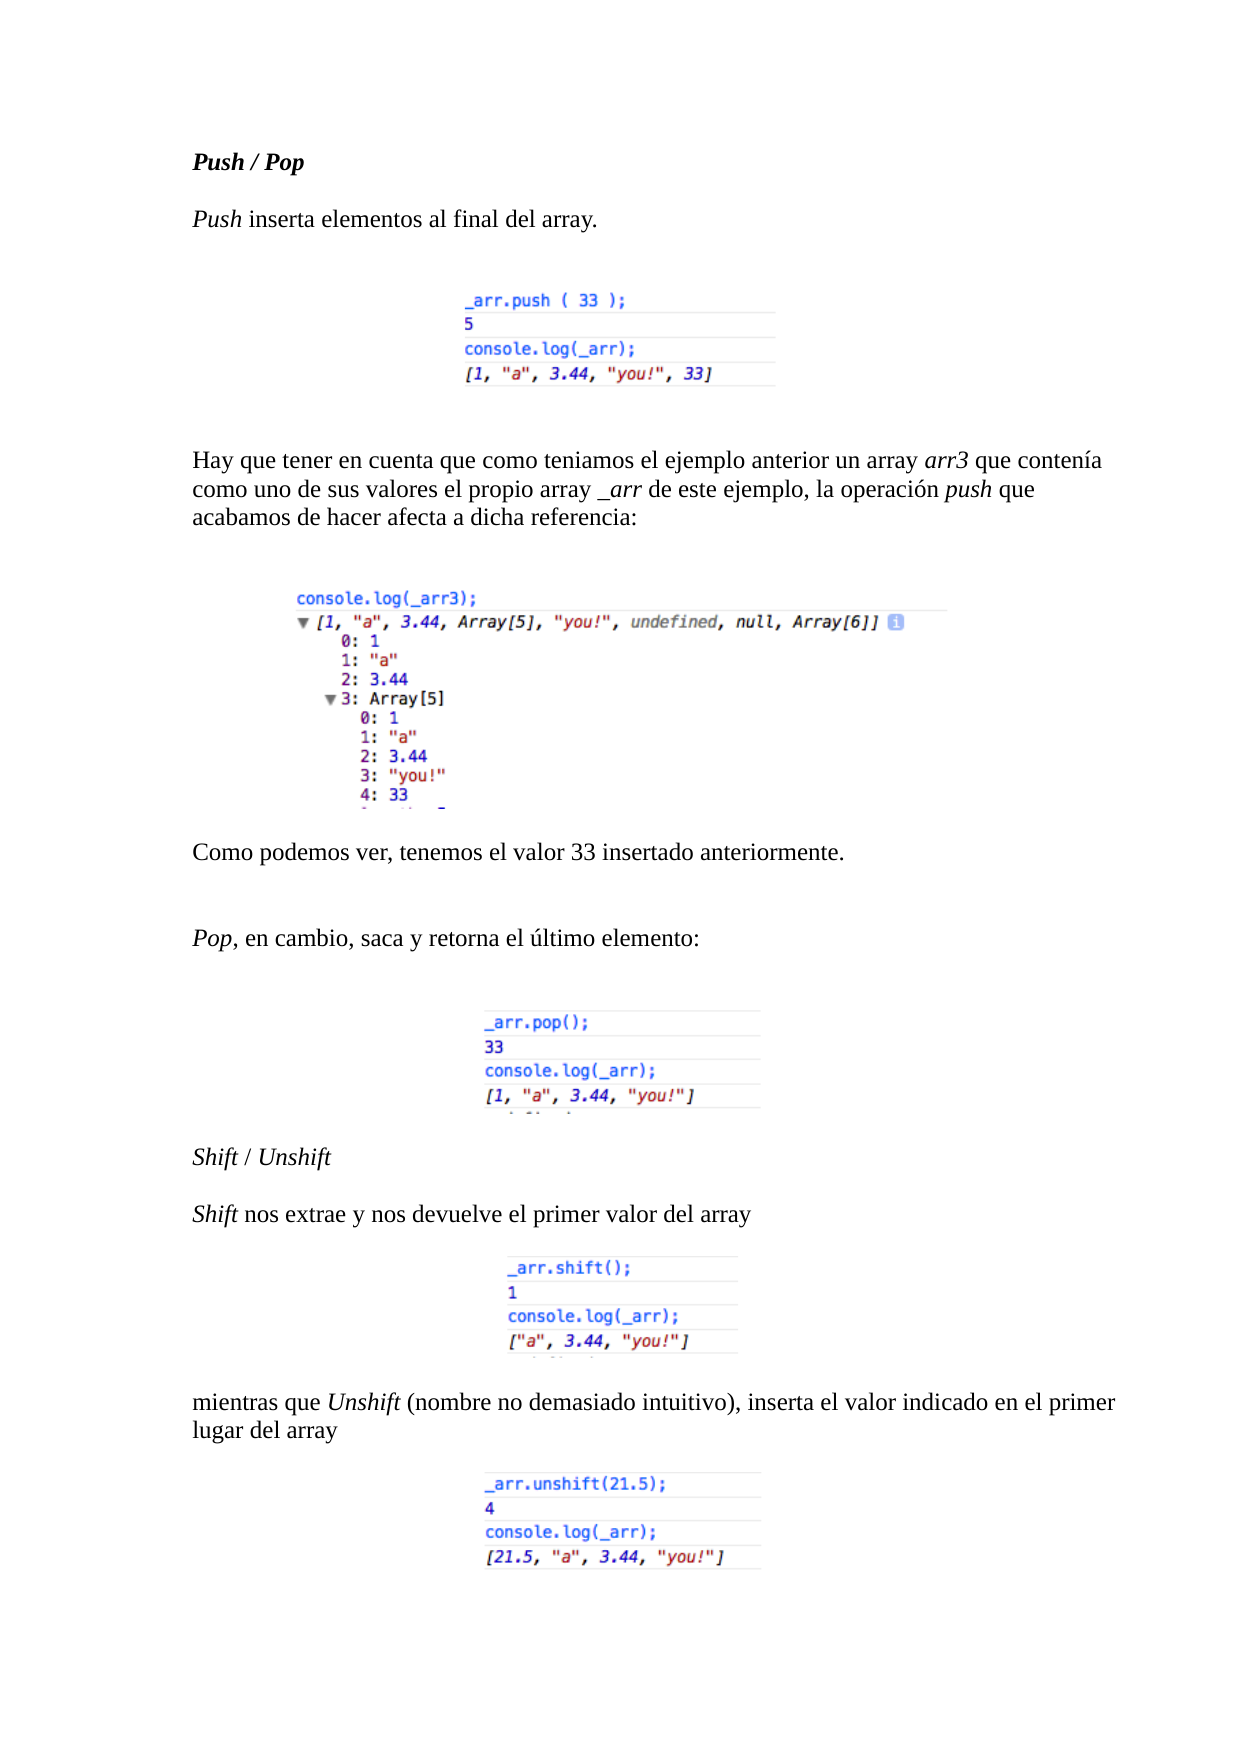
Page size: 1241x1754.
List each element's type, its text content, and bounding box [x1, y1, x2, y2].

text Como podemos ver, tenemos el valor 33 insertado anteriormente. [118, 837, 1122, 866]
picture [502, 1256, 739, 1358]
text como uno de sus valores el propio array _arr de este ejemplo, la operación push que [118, 474, 1122, 502]
text Hay que tener en cuenta que como teniamos el ejemplo anterior un array arr3 que contenía [118, 445, 1122, 474]
picture [478, 1472, 762, 1571]
text Pop, en cambio, saca y retorna el último elemento: [118, 923, 1122, 952]
picture [479, 1009, 761, 1114]
text Push / Pop [118, 147, 1122, 176]
picture [464, 290, 776, 388]
text Shift / Unshift [118, 1142, 1122, 1171]
text Shift nos extrae y nos devuelve el primer valor del array [118, 1199, 1122, 1228]
picture [292, 588, 948, 809]
text acabamos de hacer afecta a dicha referencia: [118, 502, 1122, 531]
text mientras que Unshift (nombre no demasiado intuitivo), inserta el valor indicado en el primer lugar del array [118, 1387, 1122, 1444]
text Push inserta elementos al final del array. [118, 204, 1122, 233]
